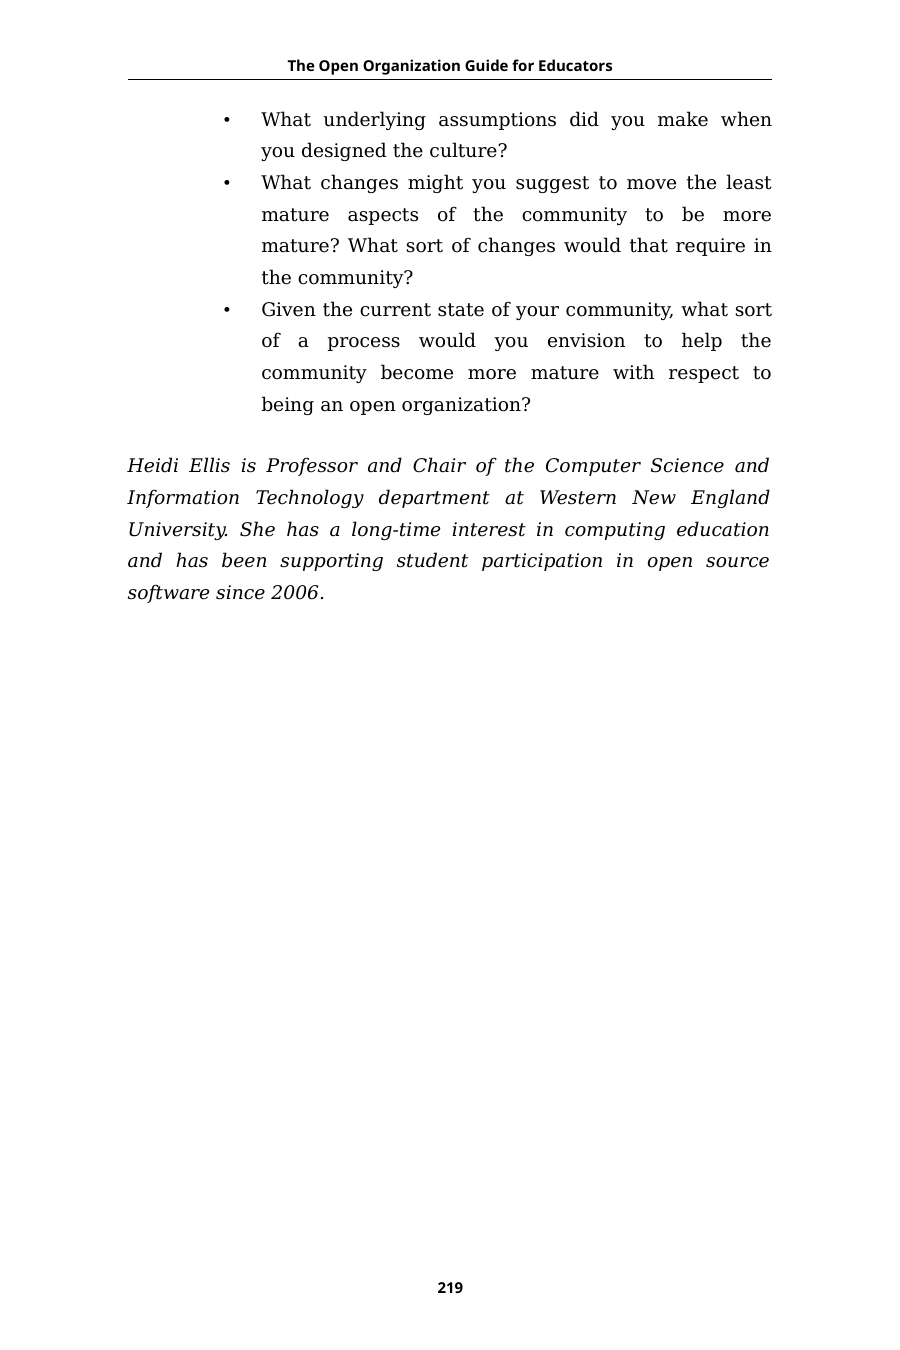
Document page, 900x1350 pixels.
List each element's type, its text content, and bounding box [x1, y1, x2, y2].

list What underlying assumptions did you make when you designed the culture? [223, 109, 772, 162]
list Given the current state of your community, what sort of a process would you envision to help the community become more mature with respect to being an open organization? [223, 299, 772, 416]
list What changes might you suggest to move the least mature aspects of the community to be more mature? What sort of changes would that require in the community? [223, 172, 772, 289]
text Heidi Ellis is Professor and Chair of the Computer Science and Information Technology department at Western New England University. She has a long-time interest in computing education and has been supporting student participation in open source software since 2006. [127, 455, 772, 604]
